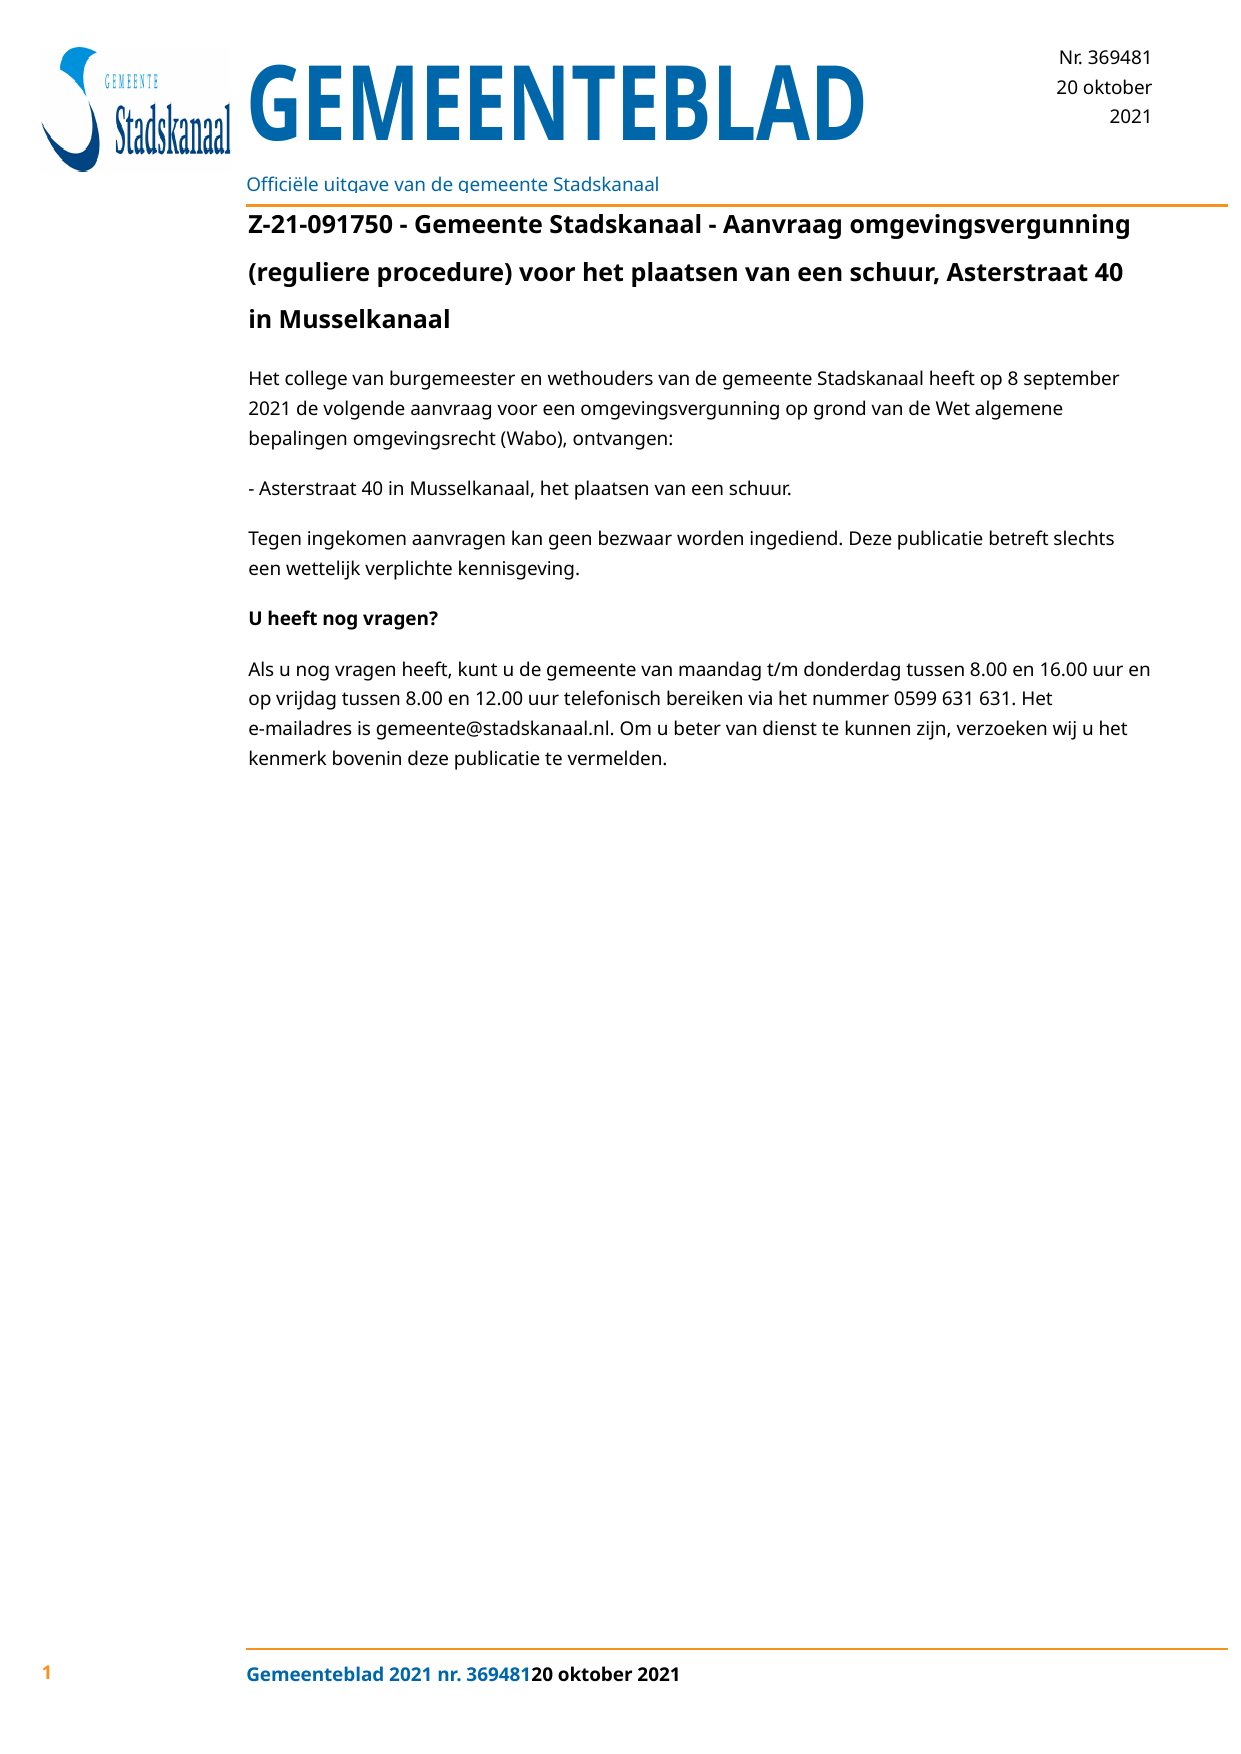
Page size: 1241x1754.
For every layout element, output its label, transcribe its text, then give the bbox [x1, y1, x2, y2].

text Tegen ingekomen aanvragen kan geen bezwaar worden ingediend. Deze publicatie betreft slechts een wettelijk verplichte kennisgeving. [248, 526, 1152, 581]
picture [41, 47, 231, 172]
text Het college van burgemeester en wethouders van de gemeente Stadskanaal heeft op 8 september 2021 de volgende aanvraag voor een omgevingsvergunning op grond van de Wet algemene bepalingen omgevingsrecht (Wabo), ontvangen: [248, 366, 1152, 450]
text Als u nog vragen heeft, kunt u de gemeente van maandag t/m donderdag tussen 8.00 en 16.00 uur en op vrijdag tussen 8.00 en 12.00 uur telefonisch bereiken via het nummer 0599 631 631. Het e‑mailadres is gemeente@stadskanaal.nl. Om u beter van dienst te kunnen zijn, verzoeken wij u het kenmerk bovenin deze publicatie te vermelden. [248, 656, 1152, 770]
text U heeft nog vragen? [248, 606, 1152, 631]
text - Asterstraat 40 in Musselkanaal, het plaatsen van een schuur. [248, 475, 1152, 501]
text Z-21-091750 - Gemeente Stadskanaal - Aanvraag omgevingsvergunning (reguliere procedure) voor het plaatsen van een schuur, Asterstraat 40 in Musselkanaal [248, 207, 1152, 336]
